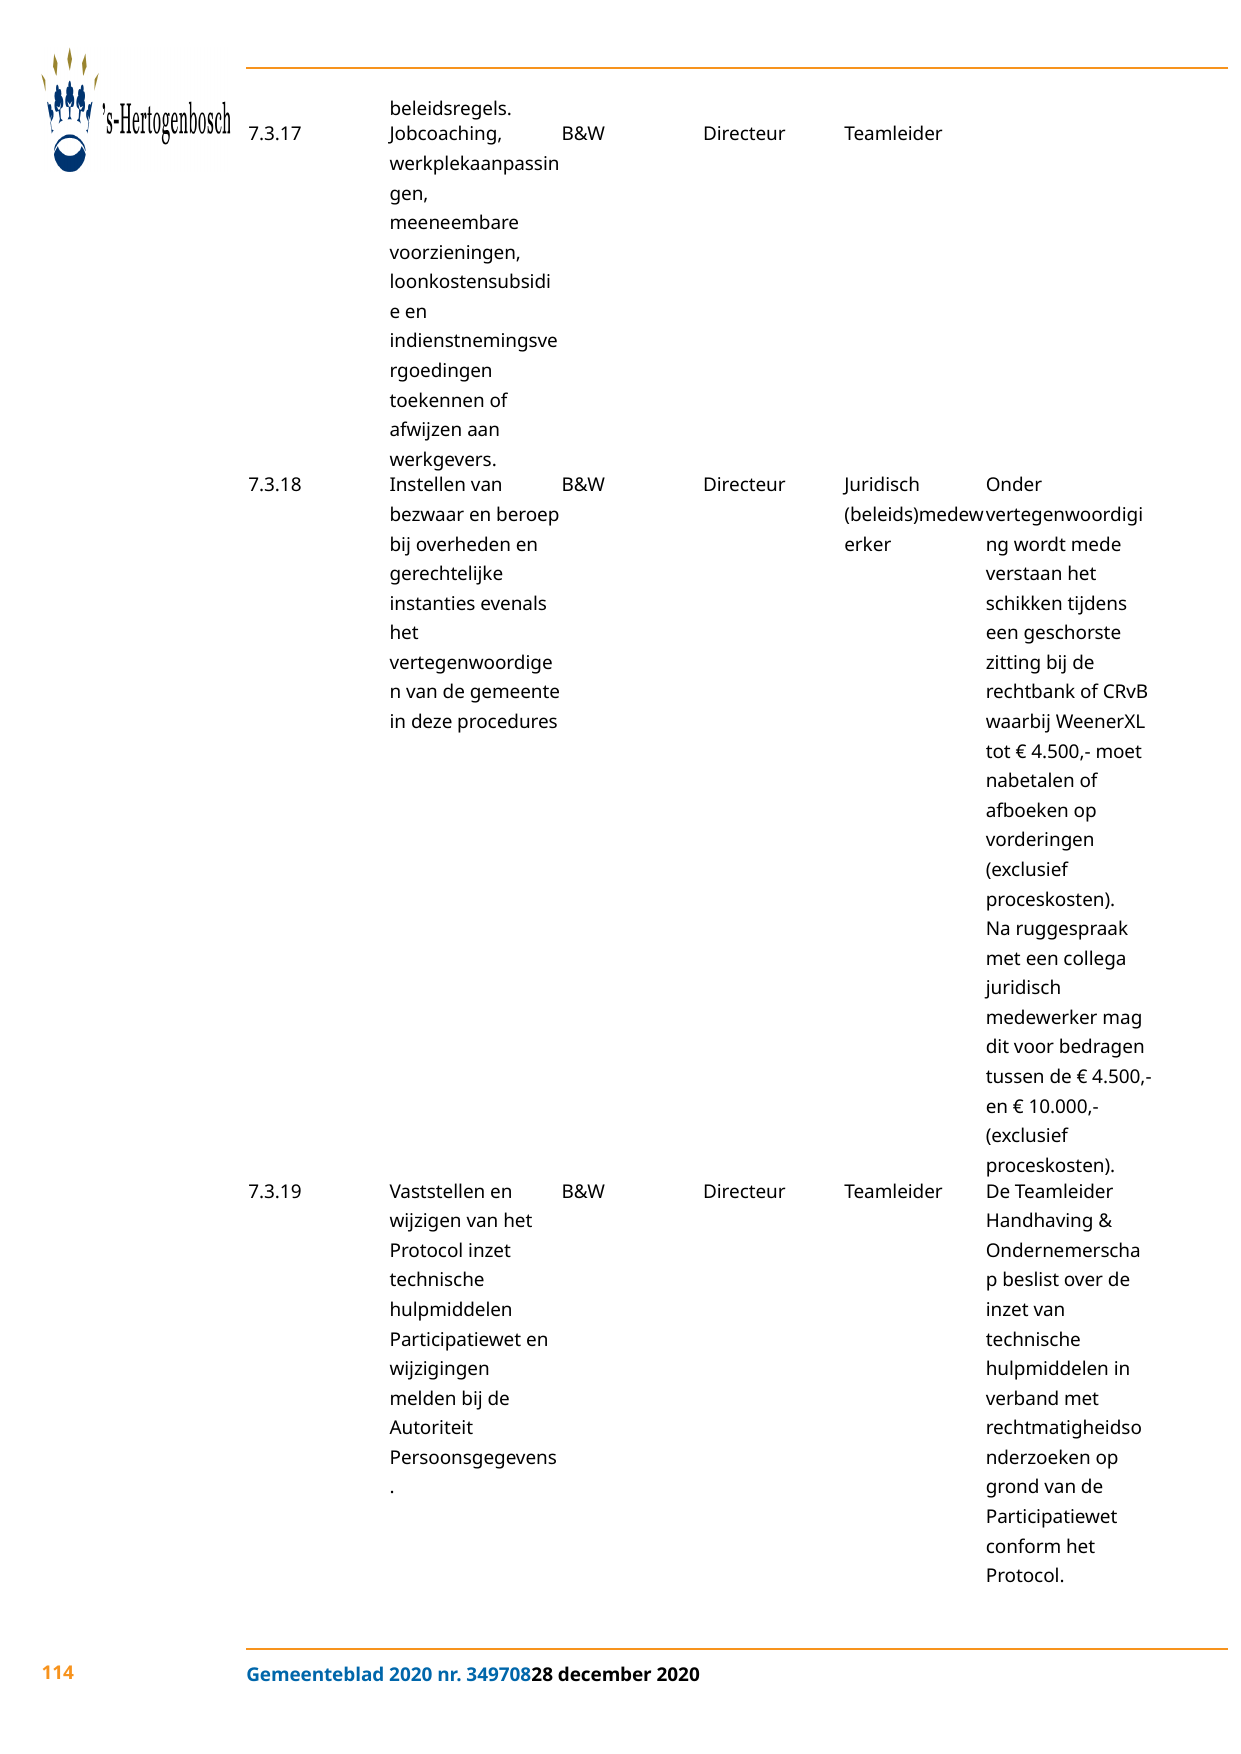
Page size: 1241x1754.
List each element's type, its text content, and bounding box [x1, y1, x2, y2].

table_cell [986, 121, 1152, 472]
table_cell [248, 95, 389, 121]
table_cell [703, 95, 844, 121]
table_cell De Teamleider Handhaving & Ondernemerschap beslist over de inzet van technische hulpmiddelen in verband met rechtmatigheidsonderzoeken op grond van de Participatiewet conform het Protocol. [986, 1178, 1152, 1588]
table_cell [561, 95, 703, 121]
table_cell Instellen van bezwaar en beroep bij overheden en gerechtelijke instanties evenals het vertegenwoordigen van de gemeente in deze procedures [389, 472, 561, 1178]
table_cell 7.3.17 [248, 121, 389, 472]
table_cell beleidsregels. [389, 95, 561, 121]
table_cell Directeur [703, 121, 844, 472]
table_cell Teamleider [844, 121, 986, 472]
table_cell [986, 95, 1152, 121]
table_cell Onder vertegenwoordiging wordt mede verstaan het schikken tijdens een geschorste zitting bij de rechtbank of CRvB waarbij WeenerXL tot € 4.500,- moet nabetalen of afboeken op vorderingen (exclusief proceskosten). Na ruggespraak met een collega juridisch medewerker mag dit voor bedragen tussen de € 4.500,- en € 10.000,- (exclusief proceskosten). [986, 472, 1152, 1178]
table_cell Vaststellen en wijzigen van het Protocol inzet technische hulpmiddelen Participatiewet en wijzigingen melden bij de Autoriteit Persoonsgegevens. [389, 1178, 561, 1588]
picture [41, 47, 231, 172]
table_cell B&W [561, 472, 703, 1178]
table_cell 7.3.19 [248, 1178, 389, 1588]
table_cell Directeur [703, 472, 844, 1178]
table_cell Teamleider [844, 1178, 986, 1588]
table_cell Jobcoaching, werkplekaanpassingen, meeneembare voorzieningen, loonkostensubsidie en indienstnemingsvergoedingen toekennen of afwijzen aan werkgevers. [389, 121, 561, 472]
table_cell B&W [561, 1178, 703, 1588]
table_cell B&W [561, 121, 703, 472]
table_cell Juridisch (beleids)medewerker [844, 472, 986, 1178]
table_cell [844, 95, 986, 121]
table_cell Directeur [703, 1178, 844, 1588]
table_cell 7.3.18 [248, 472, 389, 1178]
